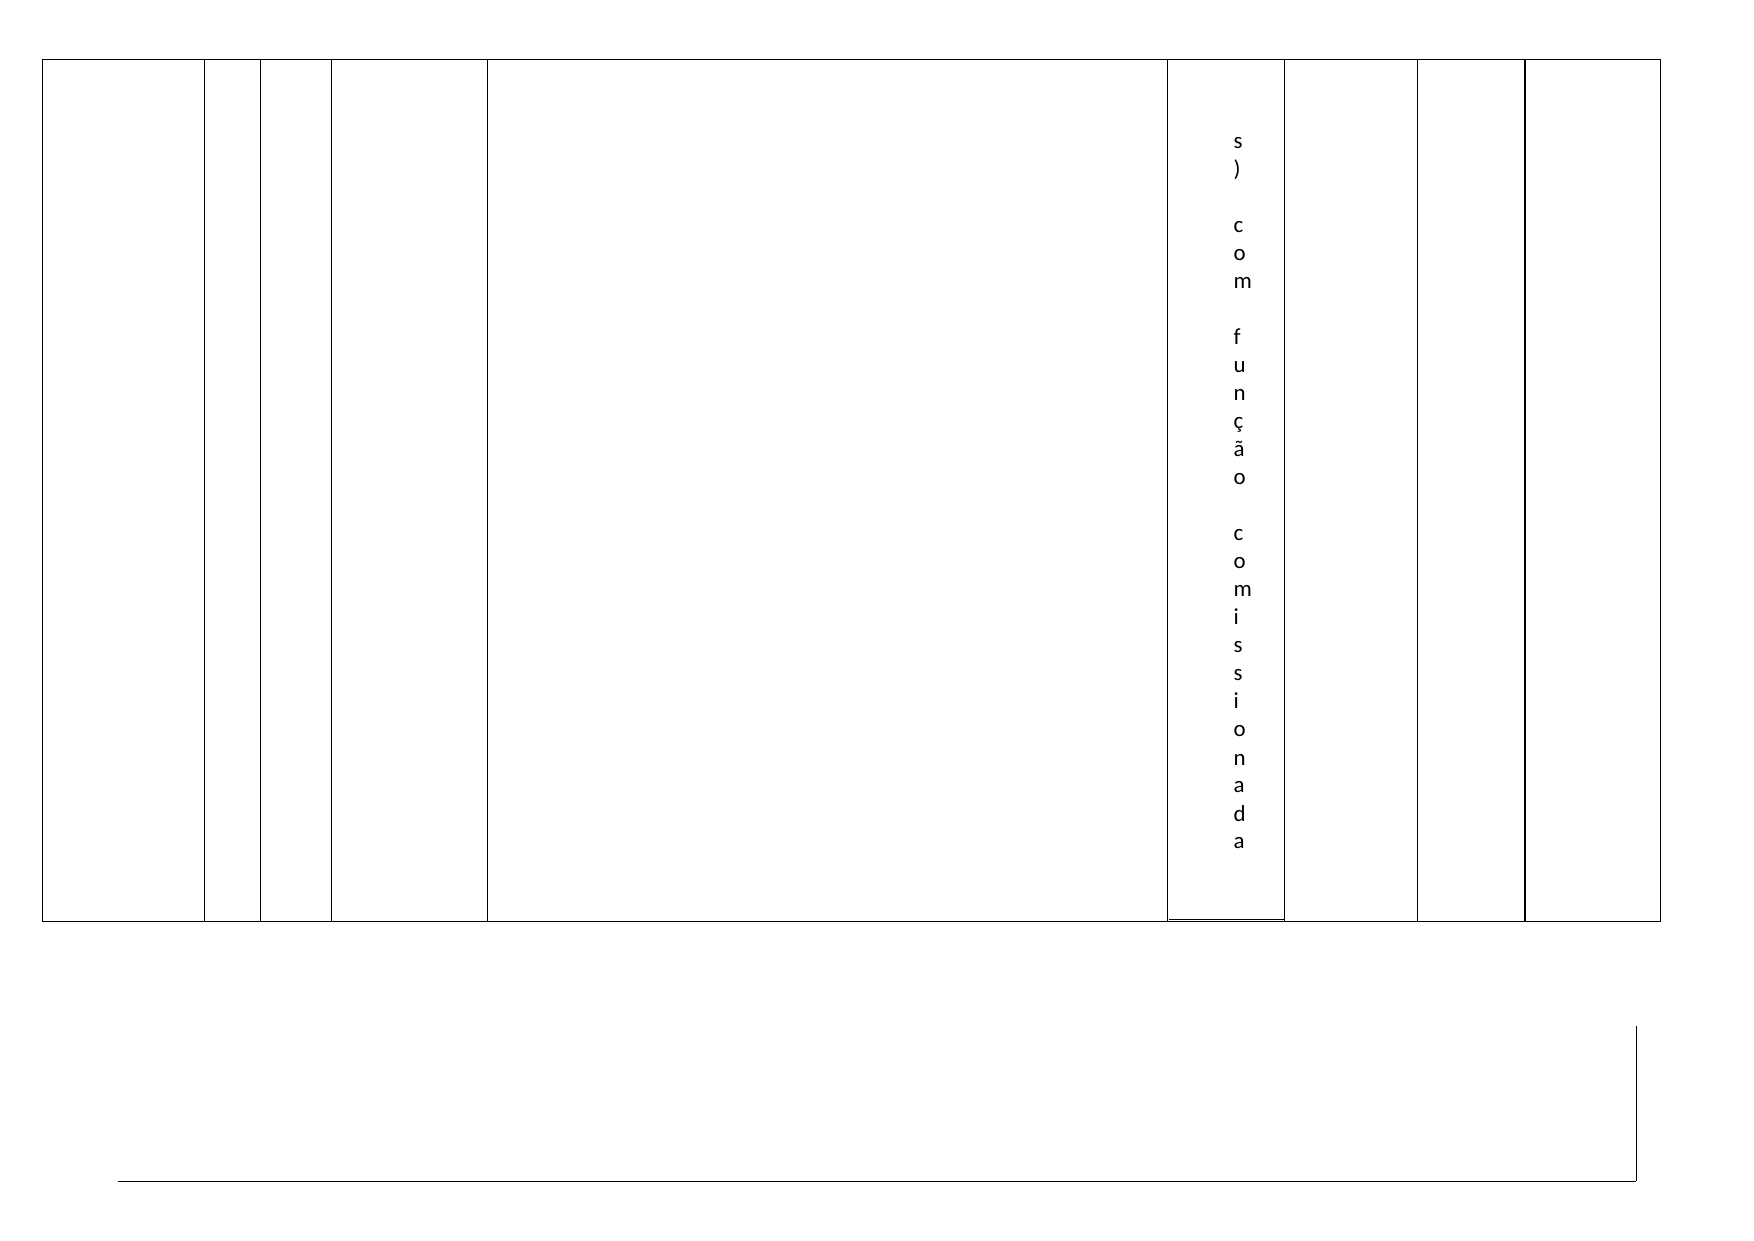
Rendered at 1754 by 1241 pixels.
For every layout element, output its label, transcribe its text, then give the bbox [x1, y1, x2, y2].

table_cell [205, 60, 260, 921]
table_cell [1526, 60, 1660, 921]
table_cell [332, 60, 487, 921]
table_cell [43, 60, 204, 921]
table_cell [1418, 60, 1524, 921]
table_cell [261, 60, 331, 921]
table_cell [1285, 60, 1417, 921]
table_cell s) com função comissionada [1168, 60, 1284, 921]
table_cell [488, 60, 1167, 921]
